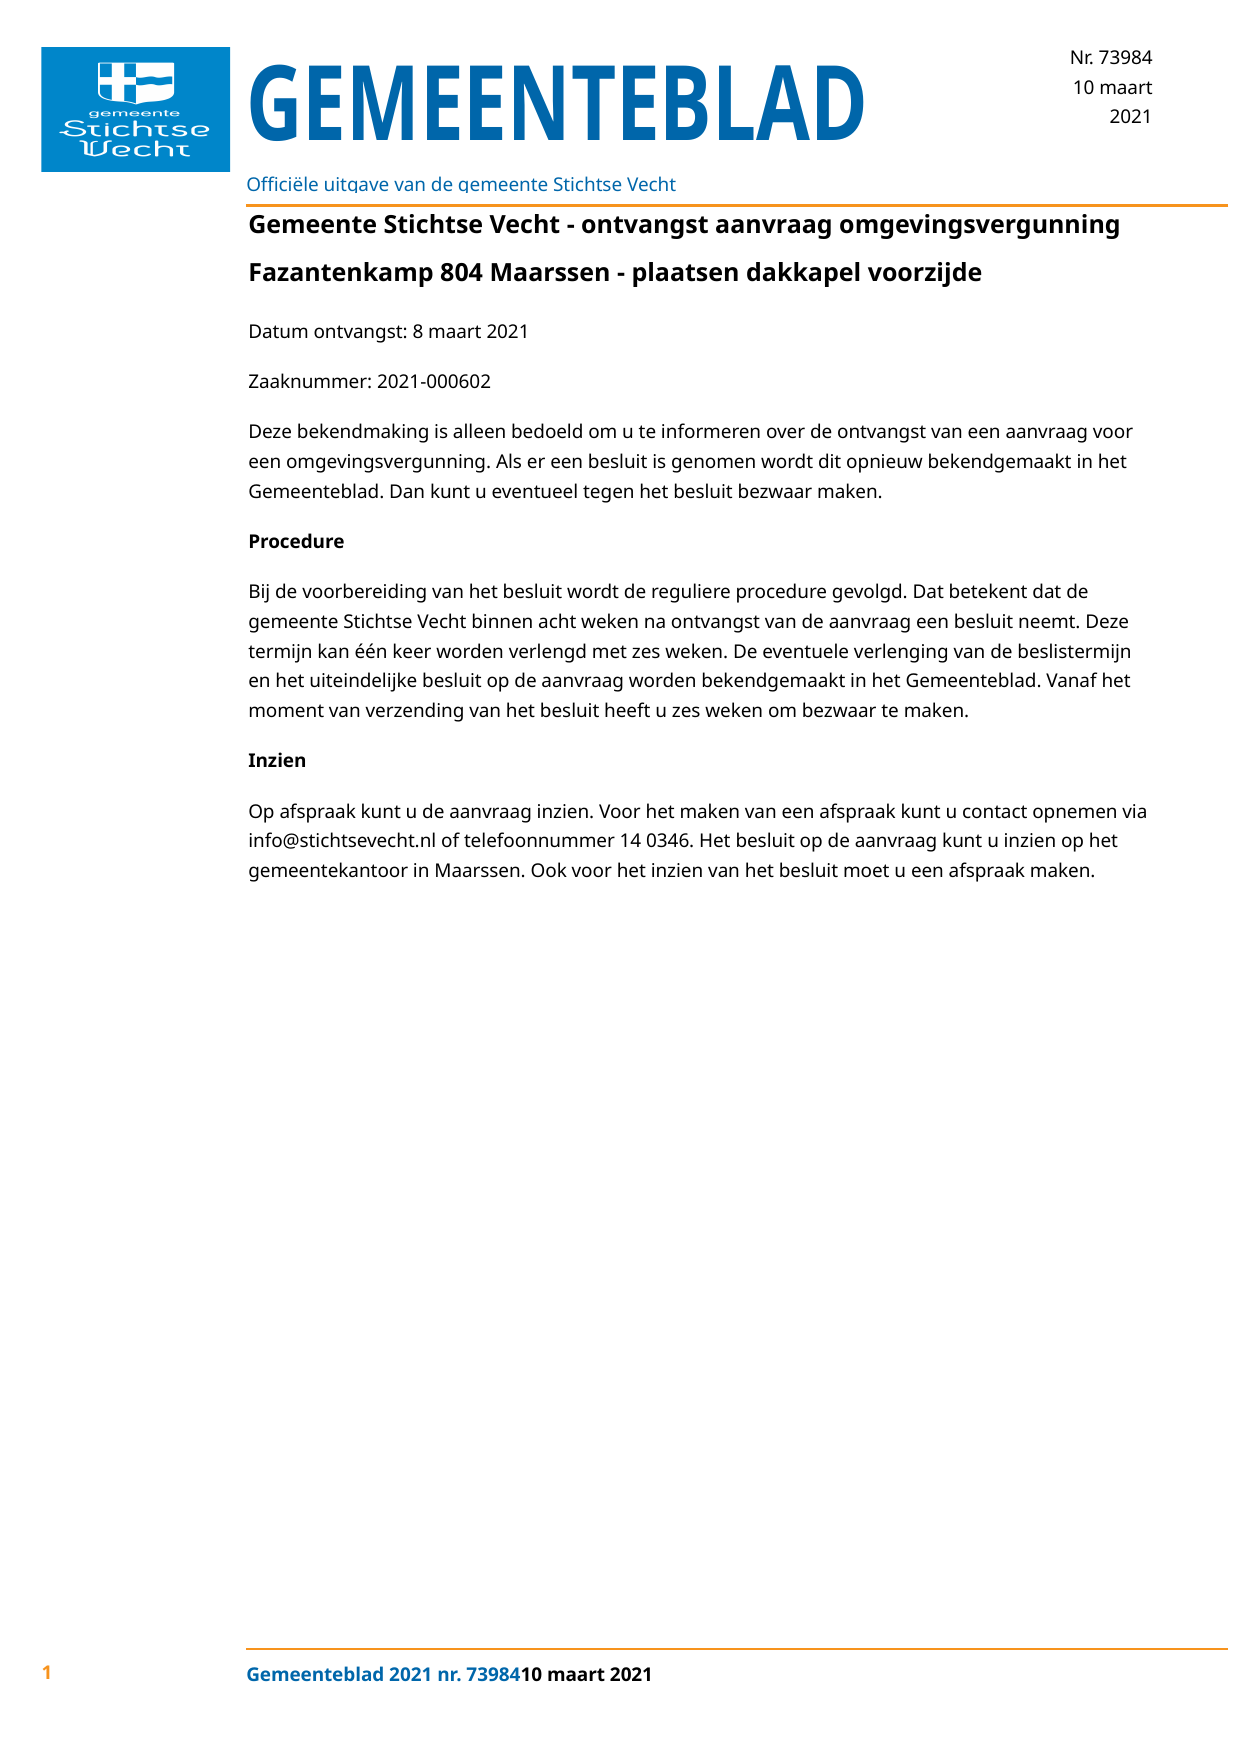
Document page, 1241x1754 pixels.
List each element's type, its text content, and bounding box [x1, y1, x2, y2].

text Procedure [248, 528, 1152, 554]
text Inzien [248, 747, 1152, 773]
picture [99, 63, 135, 101]
text Zaaknummer: 2021-000602 [248, 368, 1152, 394]
text Datum ontvangst: 8 maart 2021 [248, 318, 1152, 344]
text Deze bekendmaking is alleen bedoeld om u te informeren over de ontvangst van een aanvraag voor een omgevingsvergunning. Als er een besluit is genomen wordt dit opnieuw bekendgemaakt in het Gemeenteblad. Dan kunt u eventueel tegen het besluit bezwaar maken. [248, 419, 1152, 504]
text Op afspraak kunt u de aanvraag inzien. Voor het maken van een afspraak kunt u contact opnemen via info@stichtsevecht.nl of telefoonnummer 14 0346. Het besluit op de aanvraag kunt u inzien op het gemeentekantoor in Maarssen. Ook voor het inzien van het besluit moet u een afspraak maken. [248, 798, 1152, 883]
text Gemeente Stichtse Vecht - ontvangst aanvraag omgevingsvergunning Fazantenkamp 804 Maarssen - plaatsen dakkapel voorzijde [248, 207, 1152, 288]
picture [137, 63, 174, 103]
text Bij de voorbereiding van het besluit wordt de reguliere procedure gevolgd. Dat betekent dat de gemeente Stichtse Vecht binnen acht weken na ontvangst van de aanvraag een besluit neemt. Deze termijn kan één keer worden verlengd met zes weken. De eventuele verlenging van de beslistermijn en het uiteindelijke besluit op de aanvraag worden bekendgemaakt in het Gemeenteblad. Vanaf het moment van verzending van het besluit heeft u zes weken om bezwaar te maken. [248, 579, 1152, 723]
